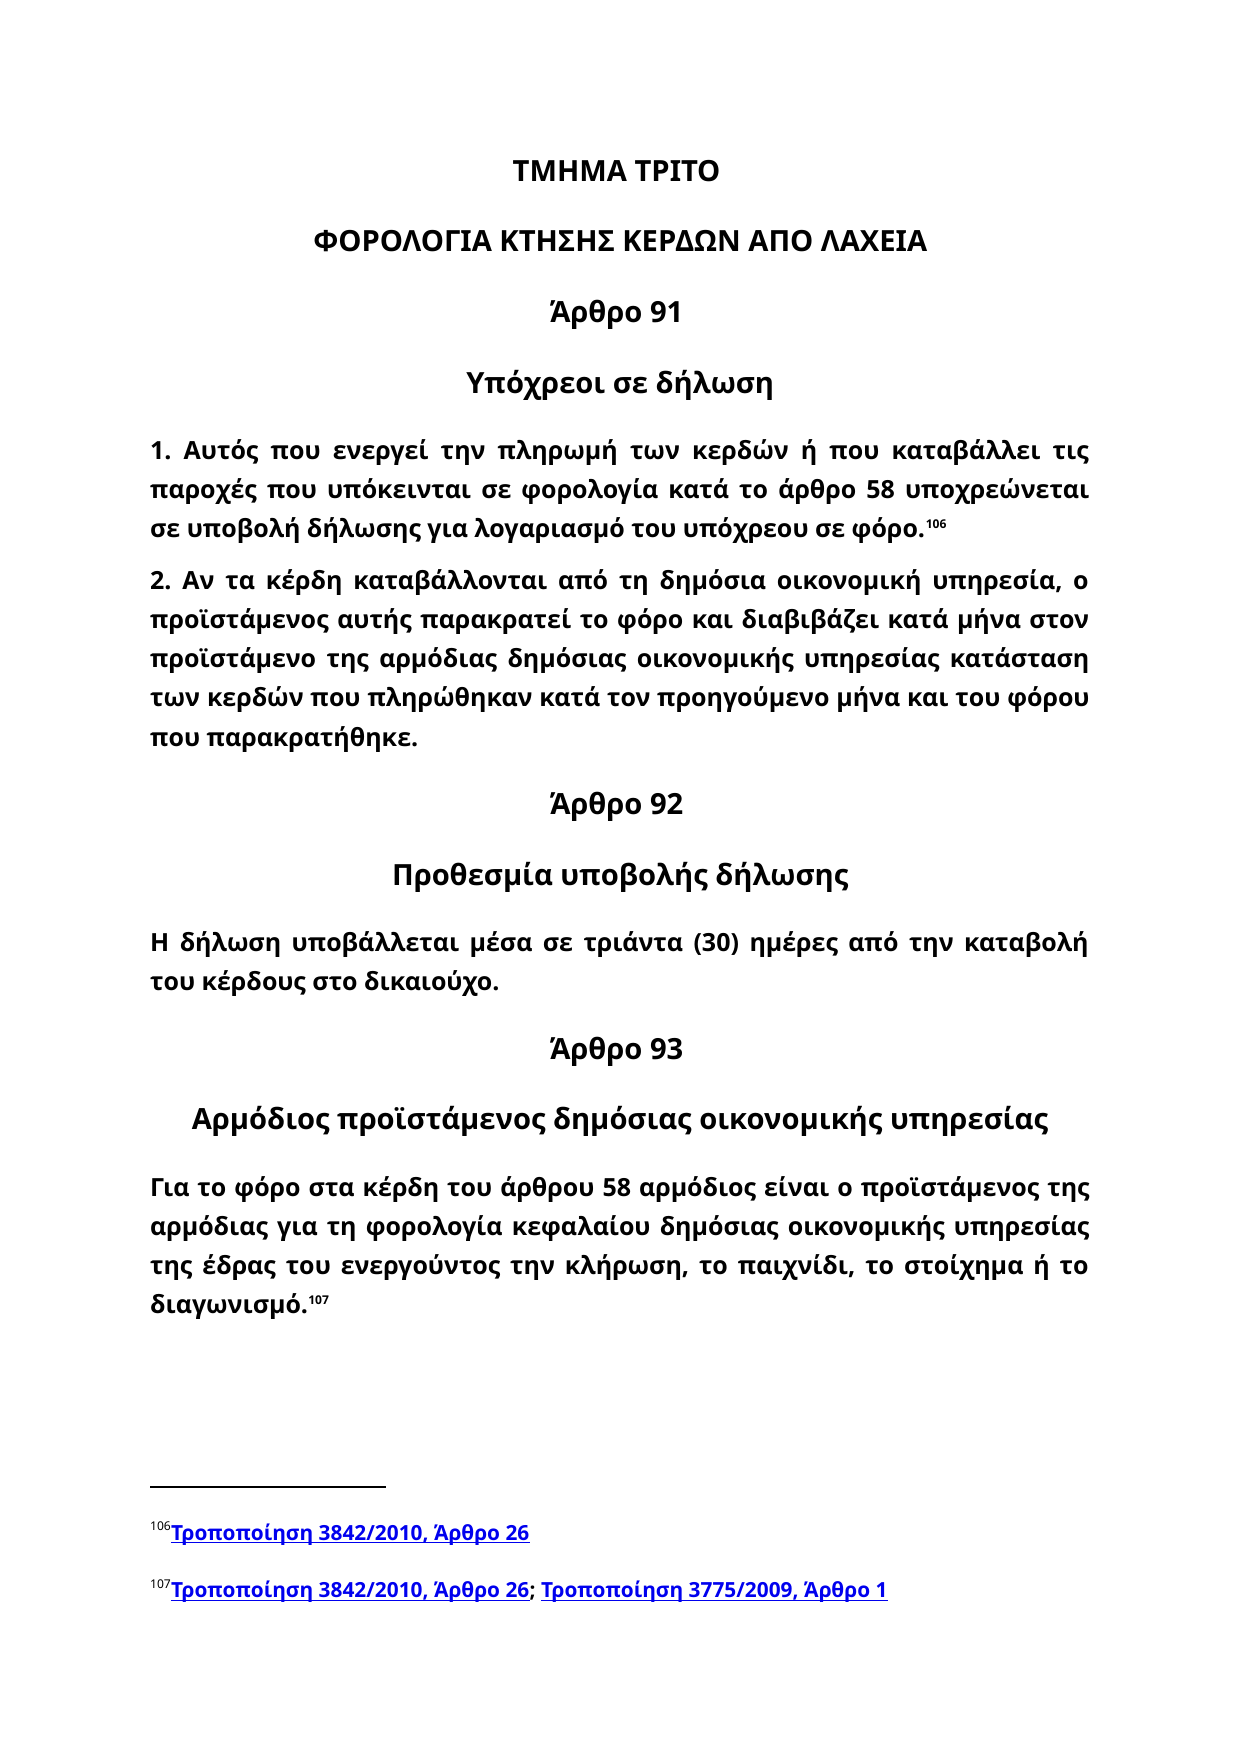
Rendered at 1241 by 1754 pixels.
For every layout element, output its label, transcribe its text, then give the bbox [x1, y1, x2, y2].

subtitle Υπόχρεοι σε δήλωση [150, 362, 1090, 402]
text Τροποποίηση 3842/2010, Άρθρο 26 [150, 1518, 1090, 1546]
subtitle Προθεσμία υποβολής δήλωσης [150, 854, 1090, 894]
subtitle ΦΟΡΟΛΟΓΙΑ ΚΤΗΣΗΣ ΚΕΡΔΩΝ ΑΠΟ ΛΑΧΕΙΑ [150, 221, 1090, 260]
text 1. Αυτός που ενεργεί την πληρωμή των κερδών ή που καταβάλλει τις παροχές που υπόκεινται σε φορολογία κατά το άρθρο 58 υποχρεώνεται σε υποβολή δήλωσης για λογαριασμό του υπόχρεου σε φόρο. [150, 432, 1090, 545]
subtitle Άρθρο 93 [150, 1028, 1090, 1068]
subtitle Άρθρο 92 [150, 783, 1090, 823]
text Για το φόρο στα κέρδη του άρθρου 58 αρμόδιος είναι ο προϊστάμενος της αρμόδιας για τη φορολογία κεφαλαίου δημόσιας οικονομικής υπηρεσίας της έδρας του ενεργούντος την κλήρωση, το παιχνίδι, το στοίχημα ή το διαγωνισμό. [150, 1169, 1090, 1321]
subtitle ΤΜΗΜΑ ΤΡΙΤΟ [150, 150, 1090, 190]
text Τροποποίηση 3842/2010, Άρθρο 26; Τροποποίηση 3775/2009, Άρθρο 1 [150, 1576, 1090, 1604]
text 2. Αν τα κέρδη καταβάλλονται από τη δημόσια οικονομική υπηρεσία, ο προϊστάμενος αυτής παρακρατεί το φόρο και διαβιβάζει κατά μήνα στον προϊστάμενο της αρμόδιας δημόσιας οικονομικής υπηρεσίας κατάσταση των κερδών που πληρώθηκαν κατά τον προηγούμενο μήνα και του φόρου που παρακρατήθηκε. [150, 562, 1090, 753]
subtitle Αρμόδιος προϊστάμενος δημόσιας οικονομικής υπηρεσίας [150, 1098, 1090, 1138]
subtitle Άρθρο 91 [150, 291, 1090, 331]
text Η δήλωση υποβάλλεται μέσα σε τριάντα (30) ημέρες από την καταβολή του κέρδους στο δικαιούχο. [150, 924, 1090, 998]
